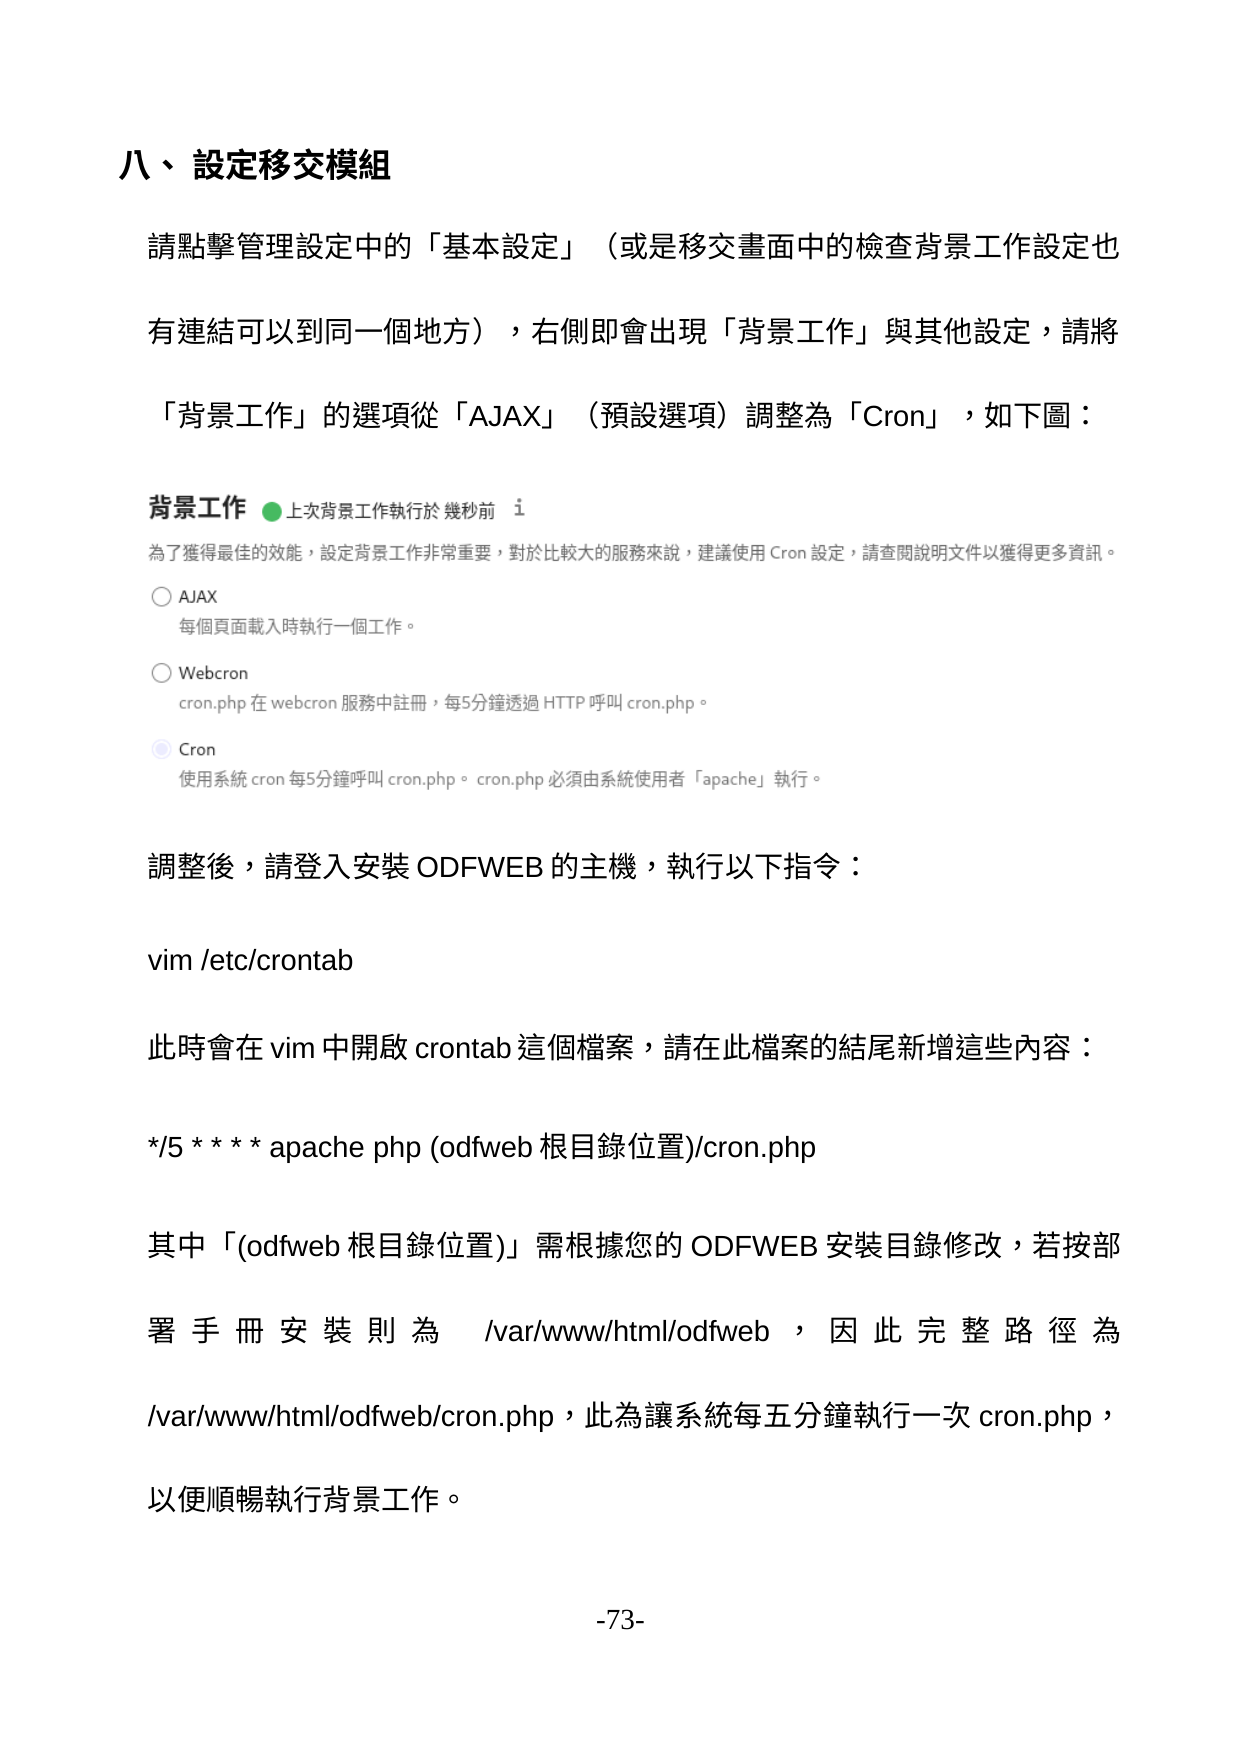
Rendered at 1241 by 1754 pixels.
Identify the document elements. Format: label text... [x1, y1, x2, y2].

picture [147, 492, 1123, 796]
text */5 * * * * apache php (odfweb根目錄位置)/cron.php [148, 1124, 1122, 1166]
text 其中「(odfweb根目錄位置)」需根據您的ODFWEB安裝目錄修改，若按部署手冊安裝則為 /var/www/html/odfweb，因此完整路徑為 /var/www/html/odfweb/cron.php，此為讓系統每五分鐘執行一次cron.php，以便順暢執行背景工作。 [148, 1223, 1122, 1519]
subtitle 設定移交模組 [118, 139, 1122, 187]
text 此時會在vim中開啟crontab這個檔案，請在此檔案的結尾新增這些內容： [148, 1024, 1122, 1067]
text vim /etc/crontab [148, 943, 1122, 976]
text 請點擊管理設定中的「基本設定」（或是移交畫面中的檢查背景工作設定也有連結可以到同一個地方），右側即會出現「背景工作」與其他設定，請將「背景工作」的選項從「AJAX」（預設選項）調整為「Cron」，如下圖： [148, 224, 1122, 435]
text 調整後，請登入安裝ODFWEB的主機，執行以下指令： [148, 844, 1122, 886]
